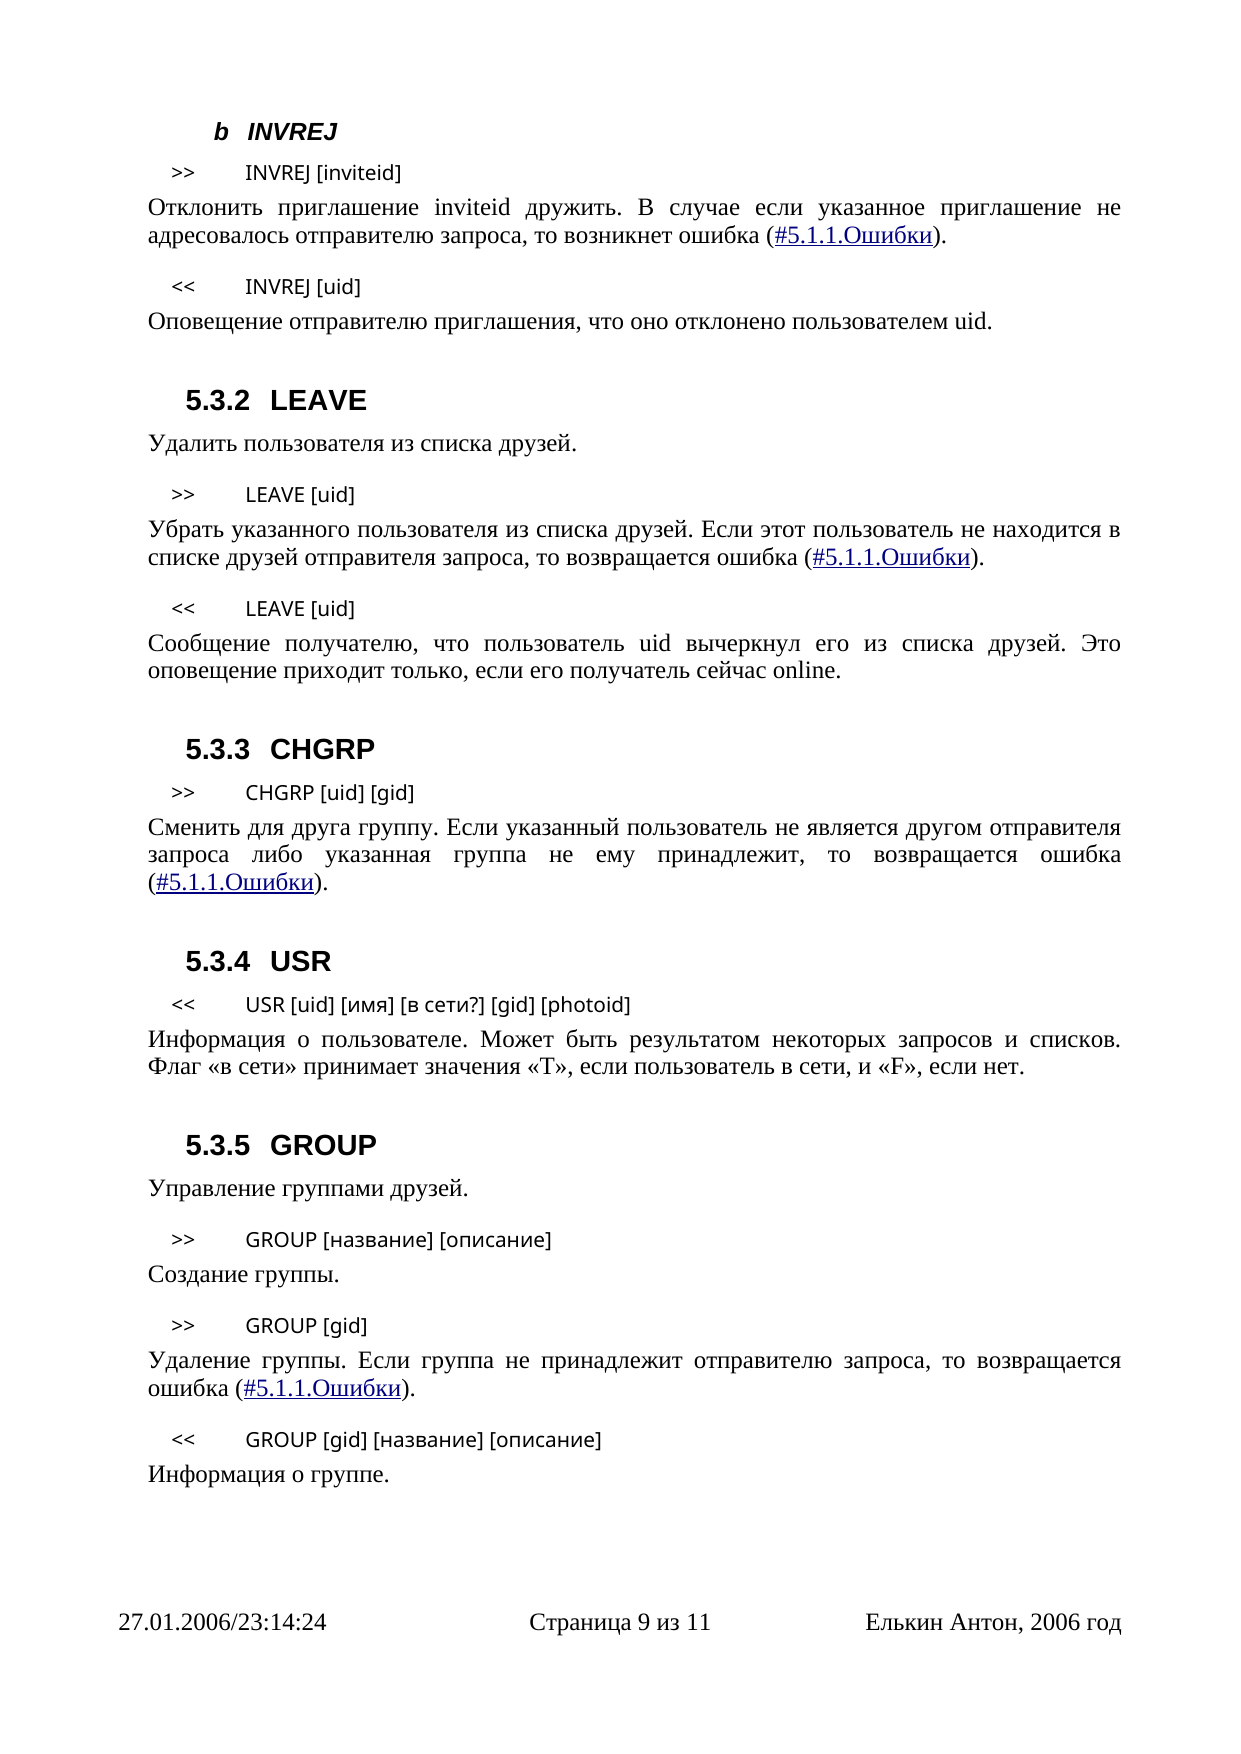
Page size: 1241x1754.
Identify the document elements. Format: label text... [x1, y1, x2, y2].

text Удалить пользователя из списка друзей. [148, 429, 1122, 456]
text >> LEAVE [uid] [171, 480, 1122, 508]
text Сменить для друга группу. Если указанный пользователь не является другом отправителя запроса либо указанная группа не ему принадлежит, то возвращается ошибка (#5.1.1.Ошибки). [148, 813, 1122, 896]
text >> INVREJ [inviteid] [171, 158, 1122, 187]
text Создание группы. [148, 1260, 1122, 1288]
text Сообщение получателю, что пользователь uid вычеркнул его из списка друзей. Это оповещение приходит только, если его получатель сейчас online. [148, 629, 1122, 684]
text Убрать указанного пользователя из списка друзей. Если этот пользователь не находится в списке друзей отправителя запроса, то возвращается ошибка (#5.1.1.Ошибки). [148, 515, 1122, 570]
subtitle CHGRP [177, 733, 1122, 766]
text << LEAVE [uid] [171, 594, 1122, 622]
subtitle USR [177, 945, 1122, 977]
text >> GROUP [название] [описание] [171, 1225, 1122, 1254]
text Информация о группе. [148, 1460, 1122, 1488]
text Оповещение отправителю приглашения, что оно отклонено пользователем uid. [148, 307, 1122, 335]
text Отклонить приглашение inviteid дружить. В случае если указанное приглашение не адресовалось отправителю запроса, то возникнет ошибка (#5.1.1.Ошибки). [148, 193, 1122, 249]
text Управление группами друзей. [148, 1174, 1122, 1202]
text << USR [uid] [имя] [в сети?] [gid] [photoid] [171, 990, 1122, 1018]
text Удаление группы. Если группа не принадлежит отправителю запроса, то возвращается ошибка (#5.1.1.Ошибки). [148, 1346, 1122, 1402]
text >> CHGRP [uid] [gid] [171, 778, 1122, 806]
subtitle LEAVE [177, 383, 1122, 416]
text << INVREJ [uid] [171, 272, 1122, 301]
text << GROUP [gid] [название] [описание] [171, 1425, 1122, 1454]
subtitle GROUP [177, 1129, 1122, 1161]
text >> GROUP [gid] [171, 1311, 1122, 1340]
subtitle INVREJ [207, 118, 1122, 146]
text Информация о пользователе. Может быть результатом некоторых запросов и списков. Флаг «в сети» принимает значения «T», если пользователь в сети, и «F», если нет. [148, 1025, 1122, 1080]
